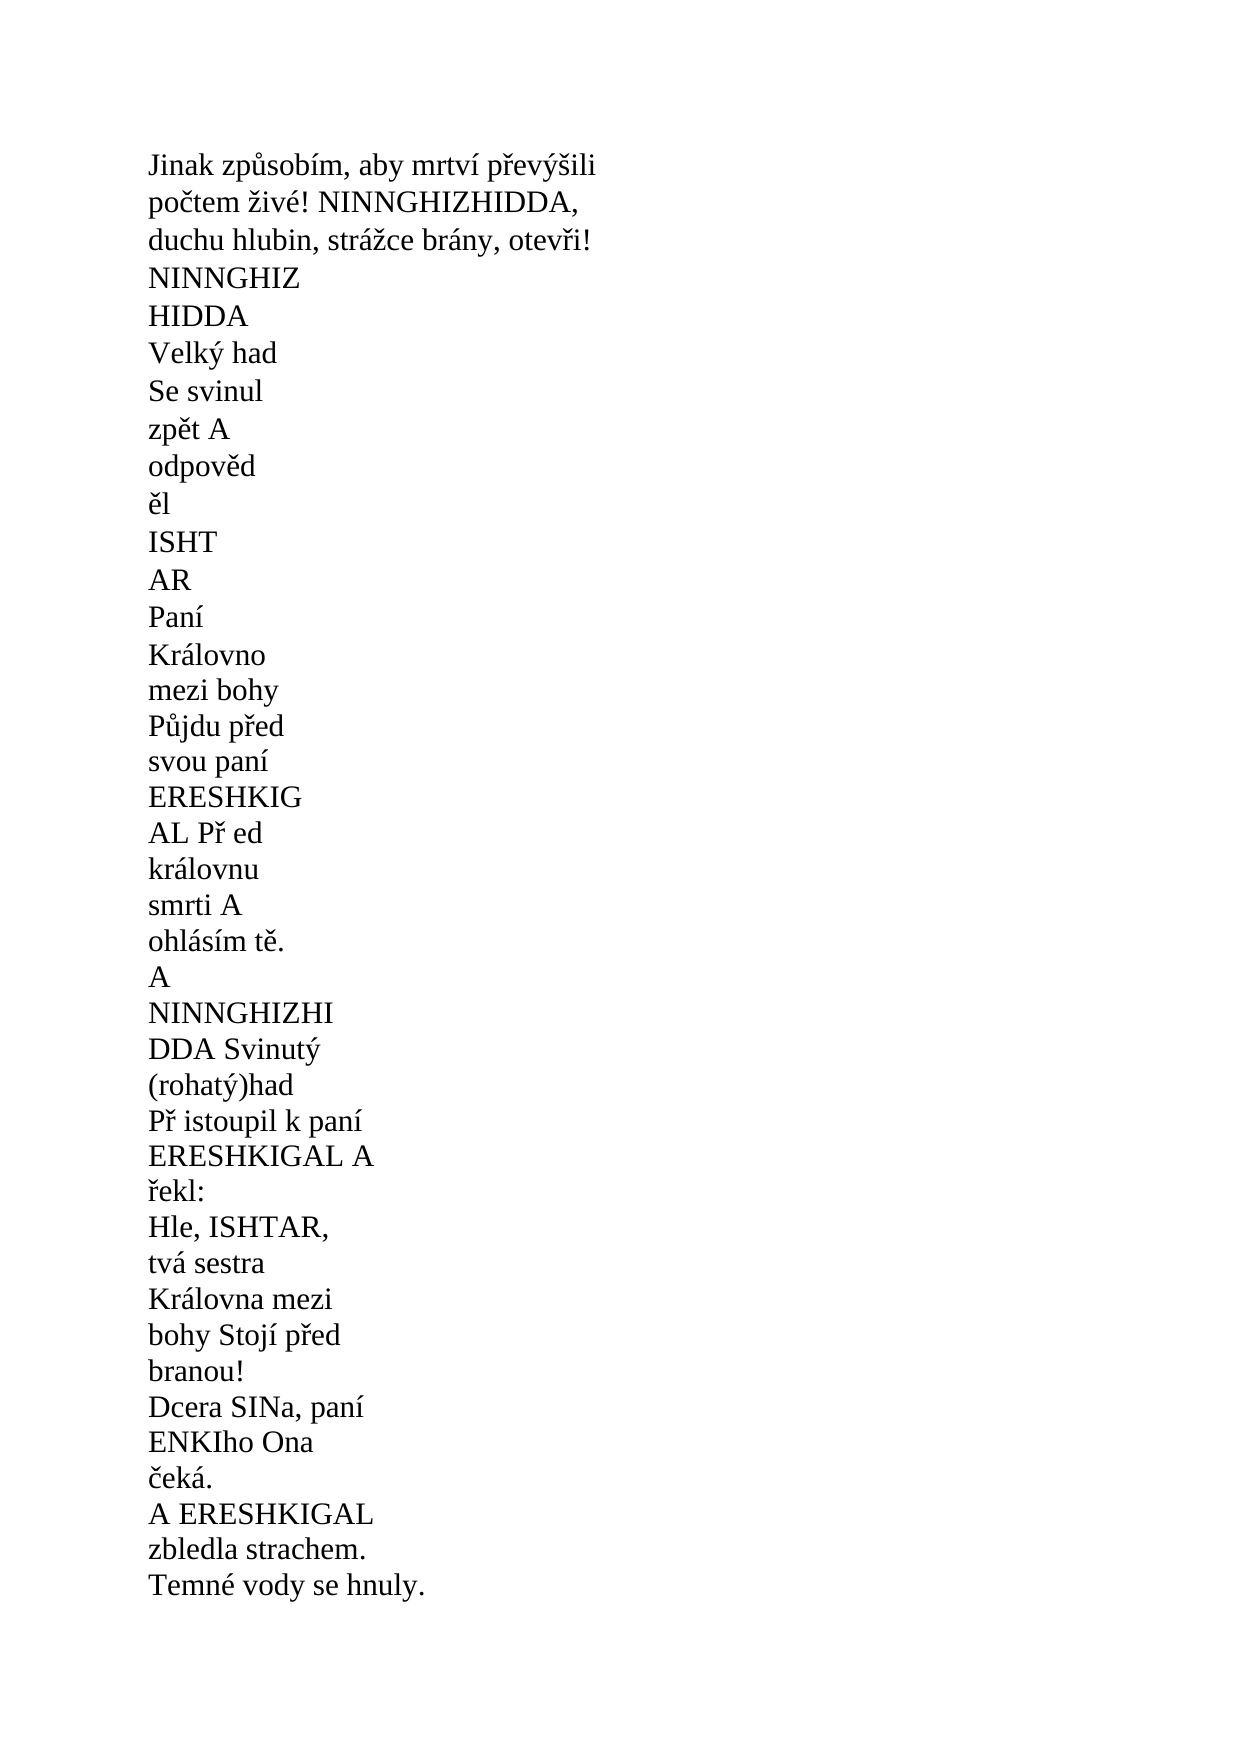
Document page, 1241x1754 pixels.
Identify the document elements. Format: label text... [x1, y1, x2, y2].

text Hle, ISHTAR, tvá sestra Královna mezi bohy Stojí před branou! [148, 1209, 353, 1388]
text ISHTAR Paní [148, 523, 223, 634]
text A ERESHKIGAL zbledla strachem. Temné vody se hnuly. [148, 1495, 451, 1602]
text Se svinul zpět A odpověděl [148, 372, 265, 521]
text A NINNGHIZHIDDA Svinutý (rohatý)had [148, 958, 338, 1102]
text Královno mezi bohy Půjdu před svou paní [148, 636, 326, 778]
text Dcera SINa, paní ENKIho Ona čeká. [148, 1388, 367, 1495]
text Jinak způsobím, aby mrtví převýšili počtem živé! NINNGHIZHIDDA, duchu hlubin, strážce brány, otevři! [148, 146, 623, 257]
text Př istoupil k paní ERESHKIGAL A řekl: [148, 1102, 421, 1208]
text NINNGHIZHIDDA Velký had [148, 259, 317, 370]
text ERESHKIGAL Př ed královnu smrti A ohlásím tě. [148, 778, 313, 958]
